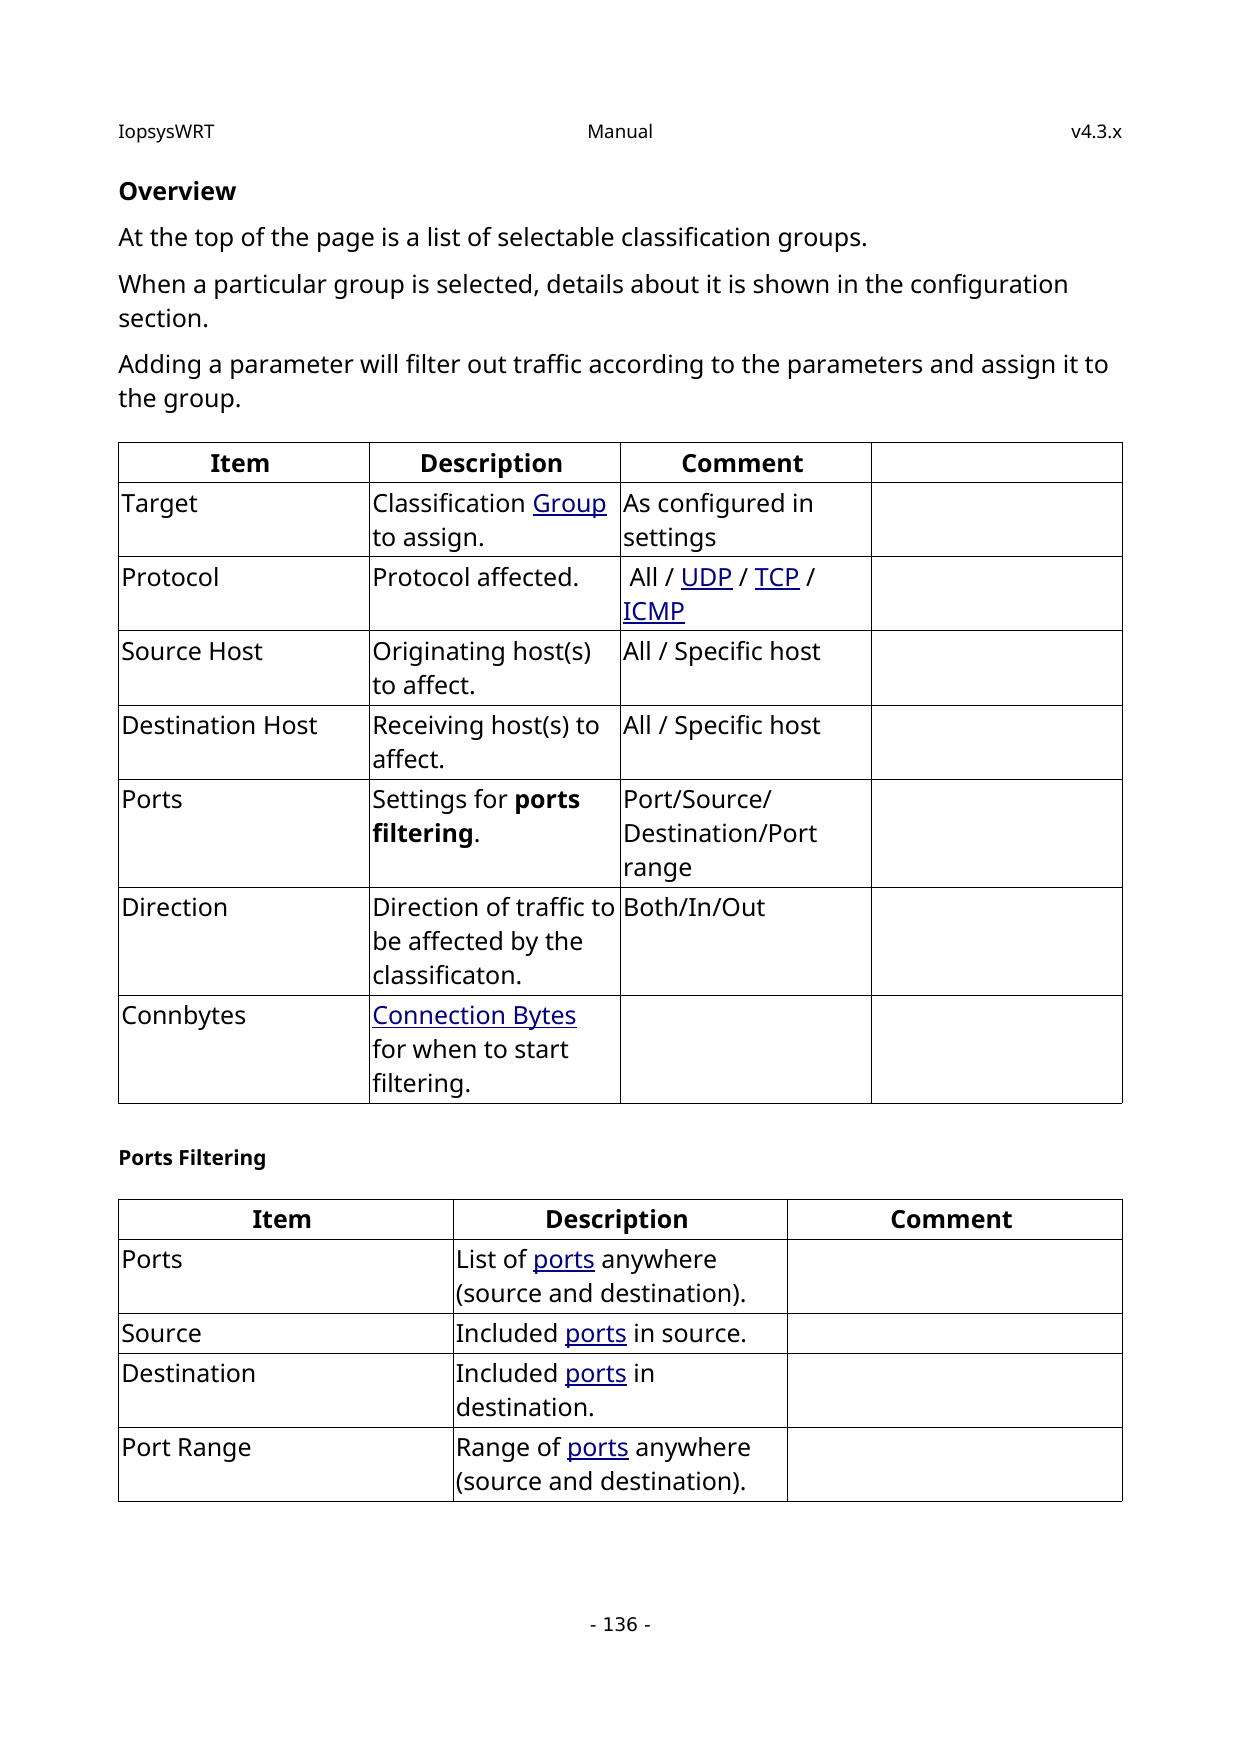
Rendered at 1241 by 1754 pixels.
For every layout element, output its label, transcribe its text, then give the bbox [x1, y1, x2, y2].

table_header Item [119, 1200, 453, 1238]
table_cell As configured in settings [621, 483, 871, 556]
table_cell Direction [119, 888, 369, 995]
table_cell Connection Bytes for when to start filtering. [370, 996, 620, 1103]
table_cell [872, 557, 1122, 630]
table_cell [788, 1314, 1122, 1353]
table_header Description [370, 443, 620, 482]
table_cell [872, 706, 1122, 778]
table_cell Both/In/Out [621, 888, 871, 995]
table_cell [621, 996, 871, 1103]
table_cell [788, 1354, 1122, 1427]
table_cell Destination [119, 1354, 453, 1427]
table_header Description [454, 1200, 787, 1238]
table_header Comment [788, 1200, 1122, 1238]
table_cell [872, 483, 1122, 556]
table_cell Protocol affected. [370, 557, 620, 630]
table_cell Destination Host [119, 706, 369, 778]
table_cell All / UDP / TCP / ICMP [621, 557, 871, 630]
table_cell Port/Source/Destination/Port range [621, 780, 871, 887]
table_cell Settings for ports filtering. [370, 780, 620, 887]
table_cell Protocol [119, 557, 369, 630]
table_cell Ports [119, 1240, 453, 1313]
subtitle Overview [118, 173, 1122, 207]
table_cell Source Host [119, 631, 369, 704]
table_cell [872, 780, 1122, 887]
table_cell [872, 996, 1122, 1103]
text At the top of the page is a list of selectable classification groups. [118, 220, 1122, 254]
table_cell Source [119, 1314, 453, 1353]
table_cell [872, 631, 1122, 704]
table_cell Direction of traffic to be affected by the classificaton. [370, 888, 620, 995]
table_cell [788, 1428, 1122, 1501]
table_cell Classification Group to assign. [370, 483, 620, 556]
table_cell [788, 1240, 1122, 1313]
table_cell Ports [119, 780, 369, 887]
table_cell All / Specific host [621, 631, 871, 704]
table_cell Port Range [119, 1428, 453, 1501]
table_cell Connbytes [119, 996, 369, 1103]
table_cell Included ports in destination. [454, 1354, 787, 1427]
text Adding a parameter will filter out traffic according to the parameters and assign it to the group. [118, 347, 1122, 415]
table_cell Receiving host(s) to affect. [370, 706, 620, 778]
table_cell All / Specific host [621, 706, 871, 778]
table_header Comment [621, 443, 871, 482]
table_cell [872, 888, 1122, 995]
table_header Item [119, 443, 369, 482]
text When a particular group is selected, details about it is shown in the configuration section. [118, 266, 1122, 334]
subtitle Ports Filtering [118, 1143, 1122, 1171]
table_cell Range of ports anywhere (source and destination). [454, 1428, 787, 1501]
table_cell List of ports anywhere (source and destination). [454, 1240, 787, 1313]
table_cell Included ports in source. [454, 1314, 787, 1353]
table_cell Originating host(s) to affect. [370, 631, 620, 704]
table_cell Target [119, 483, 369, 556]
table_header [872, 443, 1122, 482]
